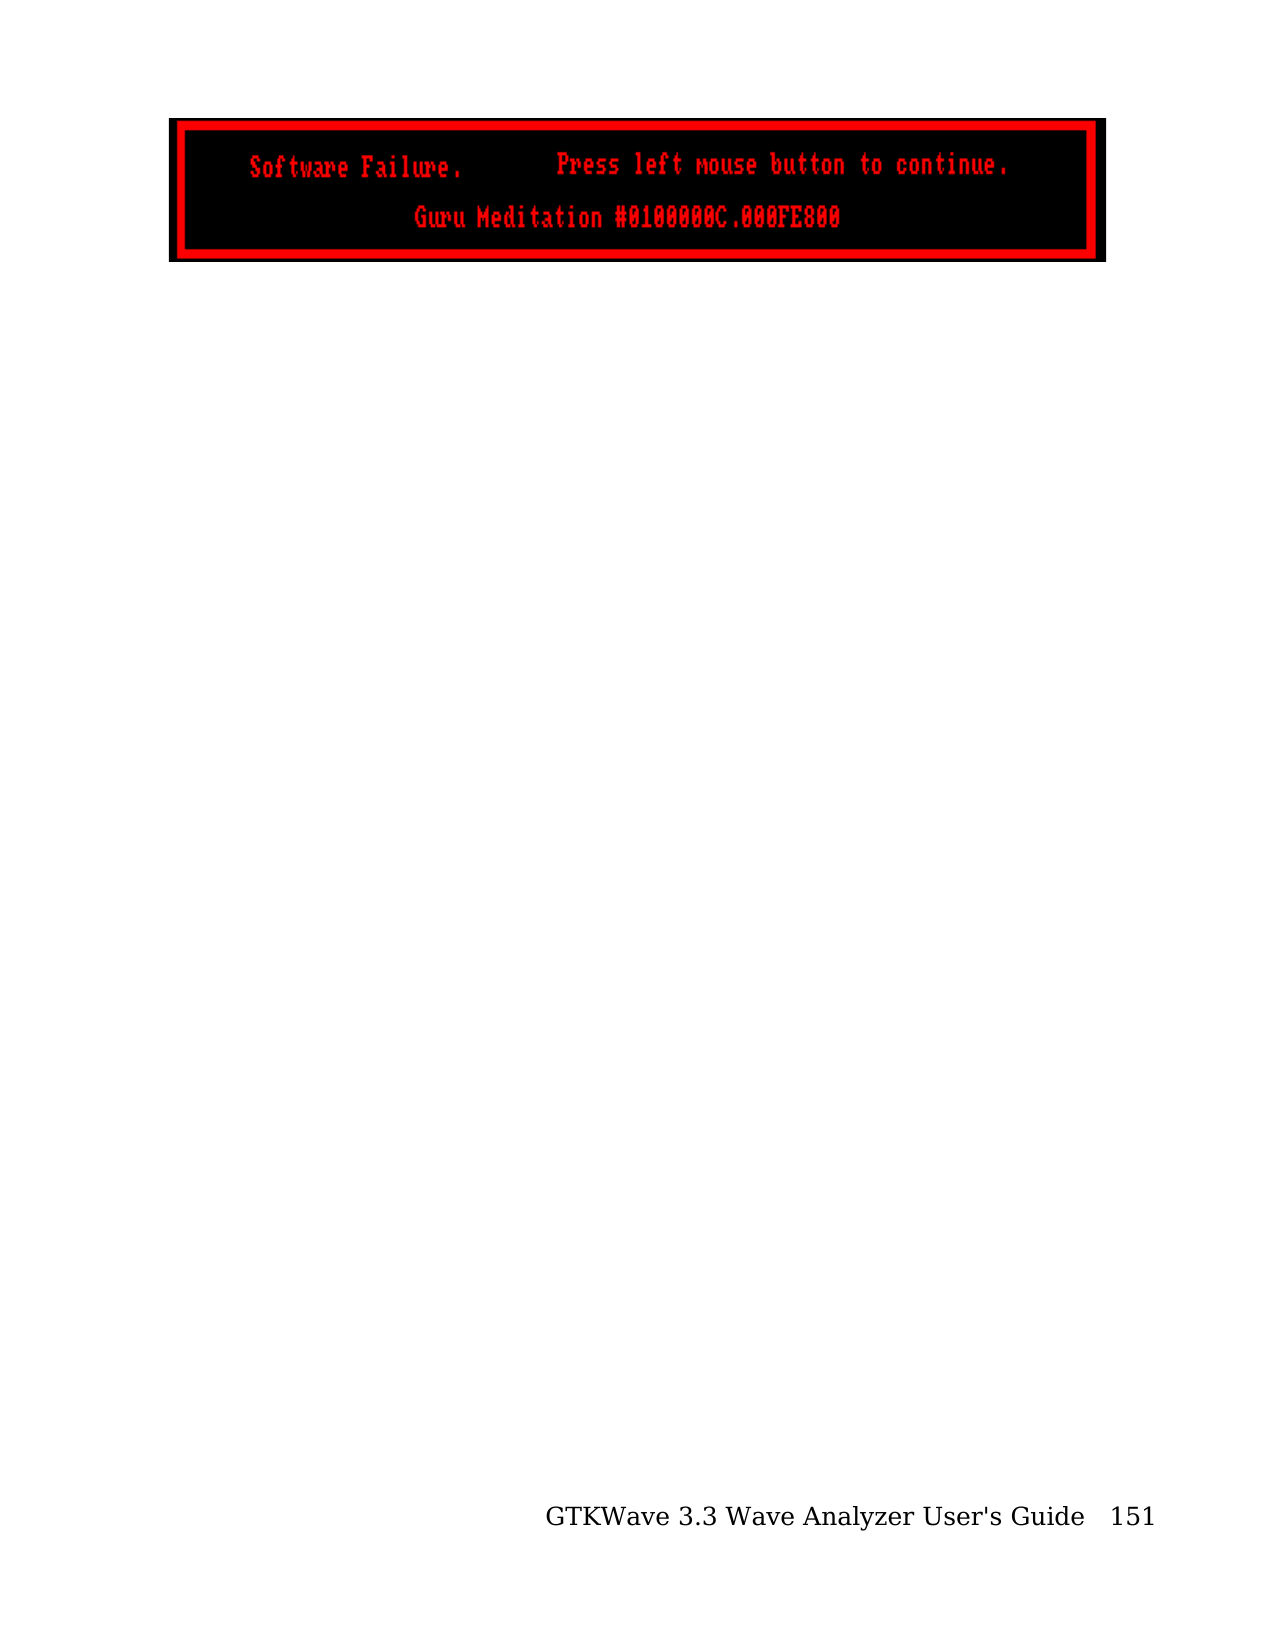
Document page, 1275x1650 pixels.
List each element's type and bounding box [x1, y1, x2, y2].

picture [168, 118, 1107, 262]
